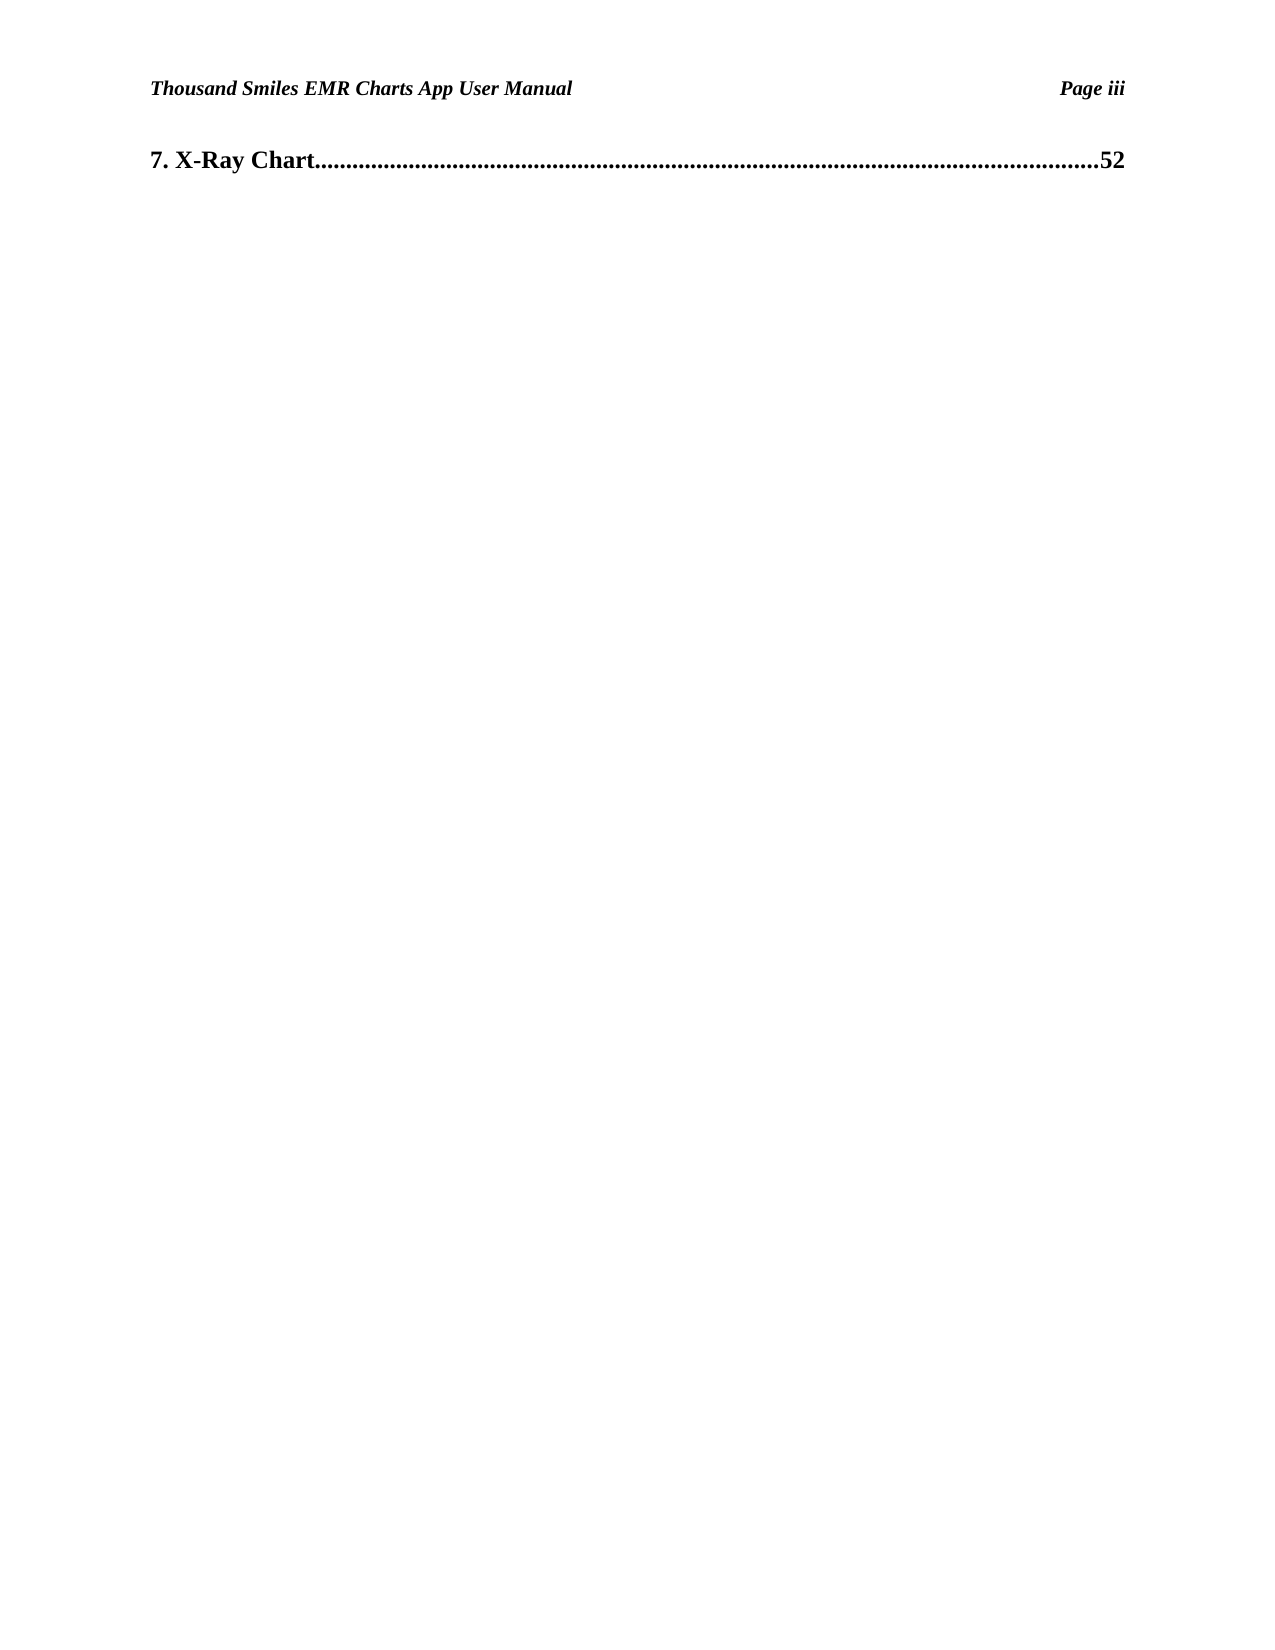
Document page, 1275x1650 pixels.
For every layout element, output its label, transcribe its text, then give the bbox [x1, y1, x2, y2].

text 7. X-Ray Chart 52 [150, 150, 1125, 173]
